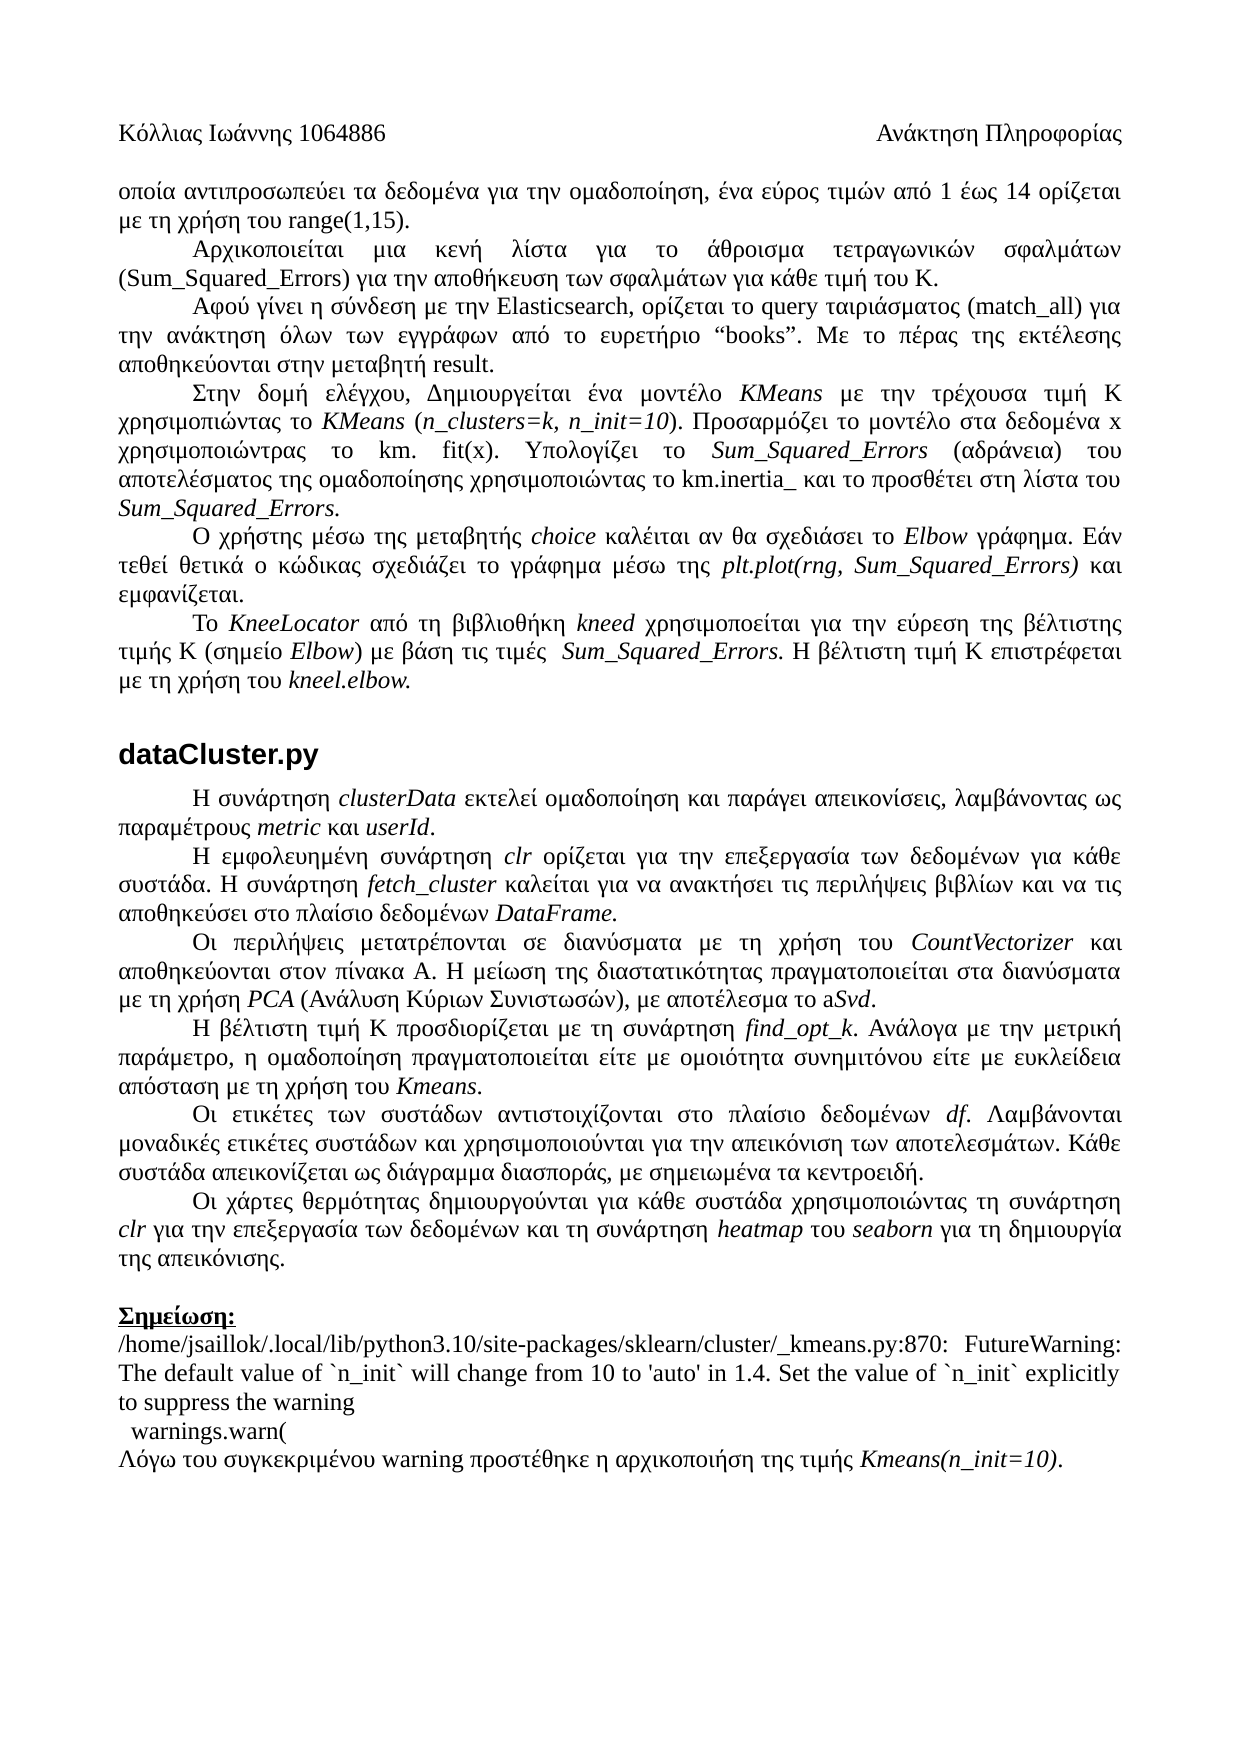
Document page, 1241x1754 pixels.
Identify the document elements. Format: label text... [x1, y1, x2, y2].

text Ο χρήστης μέσω της μεταβητής choice καλέιται αν θα σχεδιάσει το Elbow γράφημα. Εάν τεθεί θετικά ο κώδικας σχεδιάζει το γράφημα μέσω της plt.plot(rng, Sum_Squared_Errors) και εμφανίζεται. Το KneeLocator από τη βιβλιοθήκη kneed χρησιμοποείται για την εύρεση της βέλτιστης τιμής Κ (σημείο Elbow) με βάση τις τιμές Sum_Squared_Errors. Η βέλτιστη τιμή Κ επιστρέφεται με τη χρήση του kneel.elbow. [118, 521, 1122, 694]
text Η εμφολευημένη συνάρτηση clr ορίζεται για την επεξεργασία των δεδομένων για κάθε συστάδα. Η συνάρτηση fetch_cluster καλείται για να ανακτήσει τις περιλήψεις βιβλίων και να τις αποθηκεύσει στο πλαίσιο δεδομένων DataFrame. [118, 841, 1122, 927]
text Σημείωση: [118, 1301, 1122, 1329]
text Αφού γίνει η σύνδεση με την Elasticsearch, ορίζεται το query ταιριάσματος (match_all) για την ανάκτηση όλων των εγγράφων από το ευρετήριο “books”. Με το πέρας της εκτέλεσης αποθηκεύονται στην μεταβητή result. [118, 291, 1122, 378]
text Λόγω του συγκεκριμένου warning προστέθηκε η αρχικοποιήση της τιμής Κmeans(n_init=10). [118, 1444, 1122, 1473]
text Οι περιλήψεις μετατρέπονται σε διανύσματα με τη χρήση του CountVectorizer και αποθηκεύονται στον πίνακα A. Η μείωση της διαστατικότητας πραγματοποιείται στα διανύσματα με τη χρήση PCA (Ανάλυση Κύριων Συνιστωσών), με αποτέλεσμα το aSvd. [118, 927, 1122, 1013]
text warnings.warn( [118, 1416, 1122, 1444]
text /home/jsaillok/.local/lib/python3.10/site-packages/sklearn/cluster/_kmeans.py:870: FutureWarning: The default value of `n_init` will change from 10 to 'auto' in 1.4. Set the value of `n_init` explicitly to suppress the warning [118, 1329, 1122, 1416]
text Αρχικοποιείται μια κενή λίστα για το άθροισμα τετραγωνικών σφαλμάτων (Sum_Squared_Errors) για την αποθήκευση των σφαλμάτων για κάθε τιμή του Κ. [118, 234, 1122, 291]
subtitle dataCluster.py [118, 737, 1122, 771]
text Η συνάρτηση clusterData εκτελεί ομαδοποίηση και παράγει απεικονίσεις, λαμβάνοντας ως παραμέτρους metric και userId. [118, 783, 1122, 841]
text Οι χάρτες θερμότητας δημιουργούνται για κάθε συστάδα χρησιμοποιώντας τη συνάρτηση clr για την επεξεργασία των δεδομένων και τη συνάρτηση heatmap του seaborn για τη δημιουργία της απεικόνισης. [118, 1186, 1122, 1272]
text Στην δομή ελέγχου, Δημιουργείται ένα μοντέλο KMeans με την τρέχουσα τιμή K χρησιμοπιώντας το KMeans (n_clusters=k, n_init=10). Προσαρμόζει το μοντέλο στα δεδομένα x χρησιμοποιώντρας το km. fit(x). Υπολογίζει το Sum_Squared_Errors (αδράνεια) του αποτελέσματος της ομαδοποίησης χρησιμοποιώντας το km.inertia_ και το προσθέτει στη λίστα του Sum_Squared_Errors. [118, 378, 1122, 521]
text Η βέλτιστη τιμή Κ προσδιορίζεται με τη συνάρτηση find_opt_k. Ανάλογα με την μετρική παράμετρο, η ομαδοποίηση πραγματοποιείται είτε με ομοιότητα συνημιτόνου είτε με ευκλείδεια απόσταση με τη χρήση του Kmeans. [118, 1013, 1122, 1099]
text οποία αντιπροσωπεύει τα δεδομένα για την ομαδοποίηση, ένα εύρος τιμών από 1 έως 14 ορίζεται με τη χρήση του range(1,15). [118, 176, 1122, 234]
text Οι ετικέτες των συστάδων αντιστοιχίζονται στο πλαίσιο δεδομένων df. Λαμβάνονται μοναδικές ετικέτες συστάδων και χρησιμοποιούνται για την απεικόνιση των αποτελεσμάτων. Κάθε συστάδα απεικονίζεται ως διάγραμμα διασποράς, με σημειωμένα τα κεντροειδή. [118, 1099, 1122, 1186]
